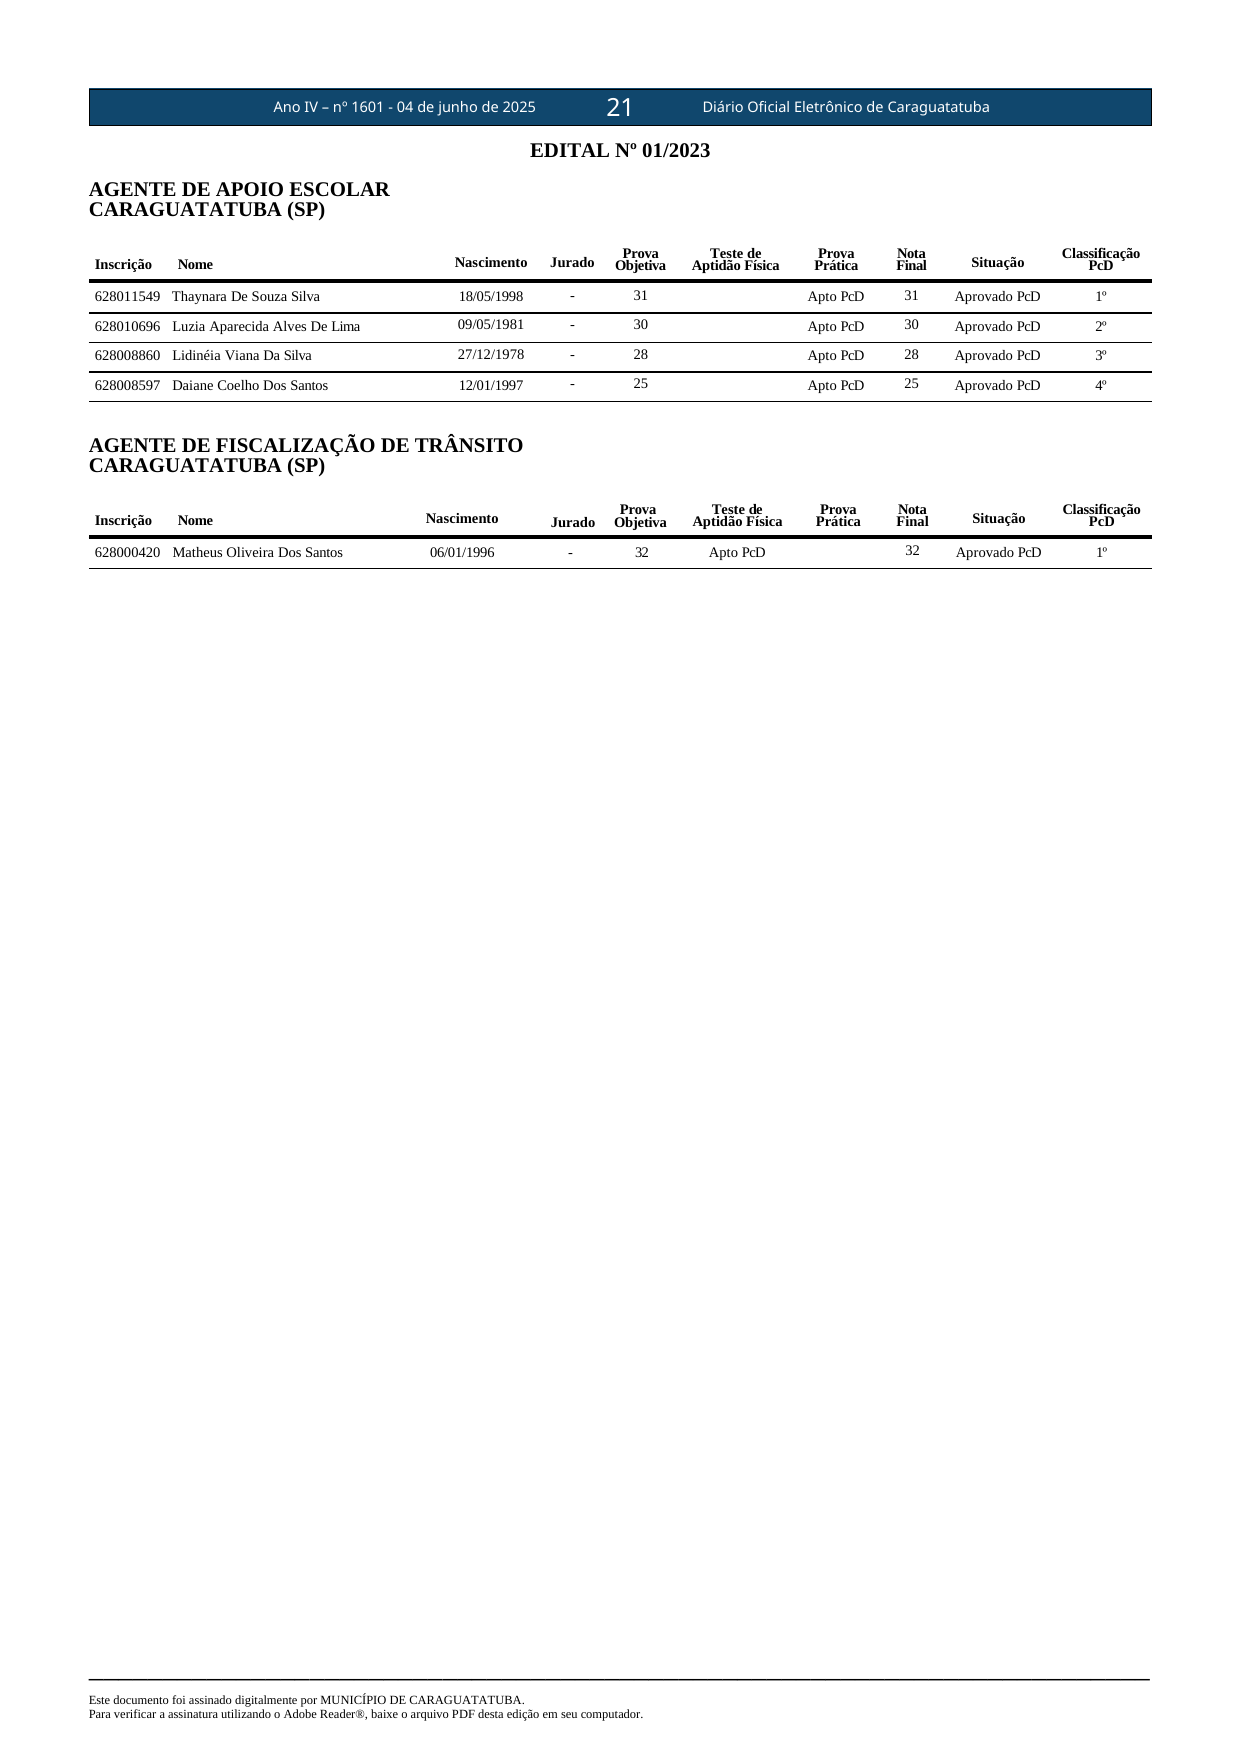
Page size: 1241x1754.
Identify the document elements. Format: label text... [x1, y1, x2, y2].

table_cell 4º [1050, 373, 1152, 401]
table_header Classificação PcD [1050, 241, 1152, 279]
table_cell - [540, 373, 604, 401]
table_cell - [540, 283, 604, 312]
table_header Prova Prática [798, 496, 879, 535]
table_cell 27/12/1978 [442, 343, 540, 371]
table_header Nascimento [384, 496, 540, 535]
table_cell 628010696 Luzia Aparecida Alves De Lima [89, 314, 442, 342]
table_cell 18/05/1998 [442, 283, 540, 312]
table_cell 30 [604, 314, 677, 342]
table_cell Aprovado PcD [946, 539, 1052, 568]
table_cell Aprovado PcD [945, 373, 1050, 401]
table_cell 25 [878, 373, 945, 401]
table_header Nascimento [442, 241, 540, 279]
table_cell 2º [1050, 314, 1152, 342]
table_cell [798, 539, 879, 568]
table_cell Apto PcD [677, 539, 798, 568]
table_header Prova Jurado Objetiva [540, 496, 677, 535]
table_cell 628000420 Matheus Oliveira Dos Santos [89, 539, 384, 568]
table_cell 28 [604, 343, 677, 371]
table_header Nota Final [878, 241, 945, 279]
table_header Teste de Aptidão Física [677, 496, 798, 535]
table_cell Apto PcD [794, 343, 878, 371]
table_cell - 32 [540, 539, 677, 568]
table_cell 25 [604, 373, 677, 401]
table_cell 628008597 Daiane Coelho Dos Santos [89, 373, 442, 401]
table_cell [677, 343, 794, 371]
table_header Prova Objetiva [604, 241, 677, 279]
table_cell 12/01/1997 [442, 373, 540, 401]
table_cell 628011549 Thaynara De Souza Silva [89, 283, 442, 312]
table_cell Aprovado PcD [945, 283, 1050, 312]
text CARAGUATATUBA (SP) [88, 457, 1152, 476]
table_cell - [540, 314, 604, 342]
table_cell 31 [878, 283, 945, 312]
table_cell - [540, 343, 604, 371]
table_header Situação [945, 241, 1050, 279]
table_cell Aprovado PcD [945, 343, 1050, 371]
table_header Situação [946, 496, 1052, 535]
table_cell [677, 373, 794, 401]
table_cell 3º [1050, 343, 1152, 371]
text AGENTE DE FISCALIZAÇÃO DE TRÂNSITO [88, 437, 1152, 457]
table_cell 30 [878, 314, 945, 342]
table_cell 628008860 Lidinéia Viana Da Silva [89, 343, 442, 371]
table_header Classificação PcD [1052, 496, 1152, 535]
table_cell 32 [879, 539, 946, 568]
table_cell 1º [1050, 283, 1152, 312]
table_header Inscrição Nome [89, 496, 384, 535]
table_cell [677, 283, 794, 312]
table_header Teste de Aptidão Física [677, 241, 794, 279]
text AGENTE DE APOIO ESCOLAR [88, 182, 1152, 201]
table_header Jurado [540, 241, 604, 279]
table_header Nota Final [879, 496, 946, 535]
table_cell Apto PcD [794, 314, 878, 342]
text EDITAL Nº 01/2023 [88, 142, 1152, 161]
text CARAGUATATUBA (SP) [88, 201, 1152, 220]
table_cell Aprovado PcD [945, 314, 1050, 342]
table_cell 1º [1052, 539, 1152, 568]
table_cell 09/05/1981 [442, 314, 540, 342]
table_header Prova Prática [794, 241, 878, 279]
table_cell 28 [878, 343, 945, 371]
table_cell Apto PcD [794, 373, 878, 401]
table_cell [677, 314, 794, 342]
table_cell 06/01/1996 [384, 539, 540, 568]
table_cell Apto PcD [794, 283, 878, 312]
table_header Inscrição Nome [89, 241, 442, 279]
table_cell 31 [604, 283, 677, 312]
